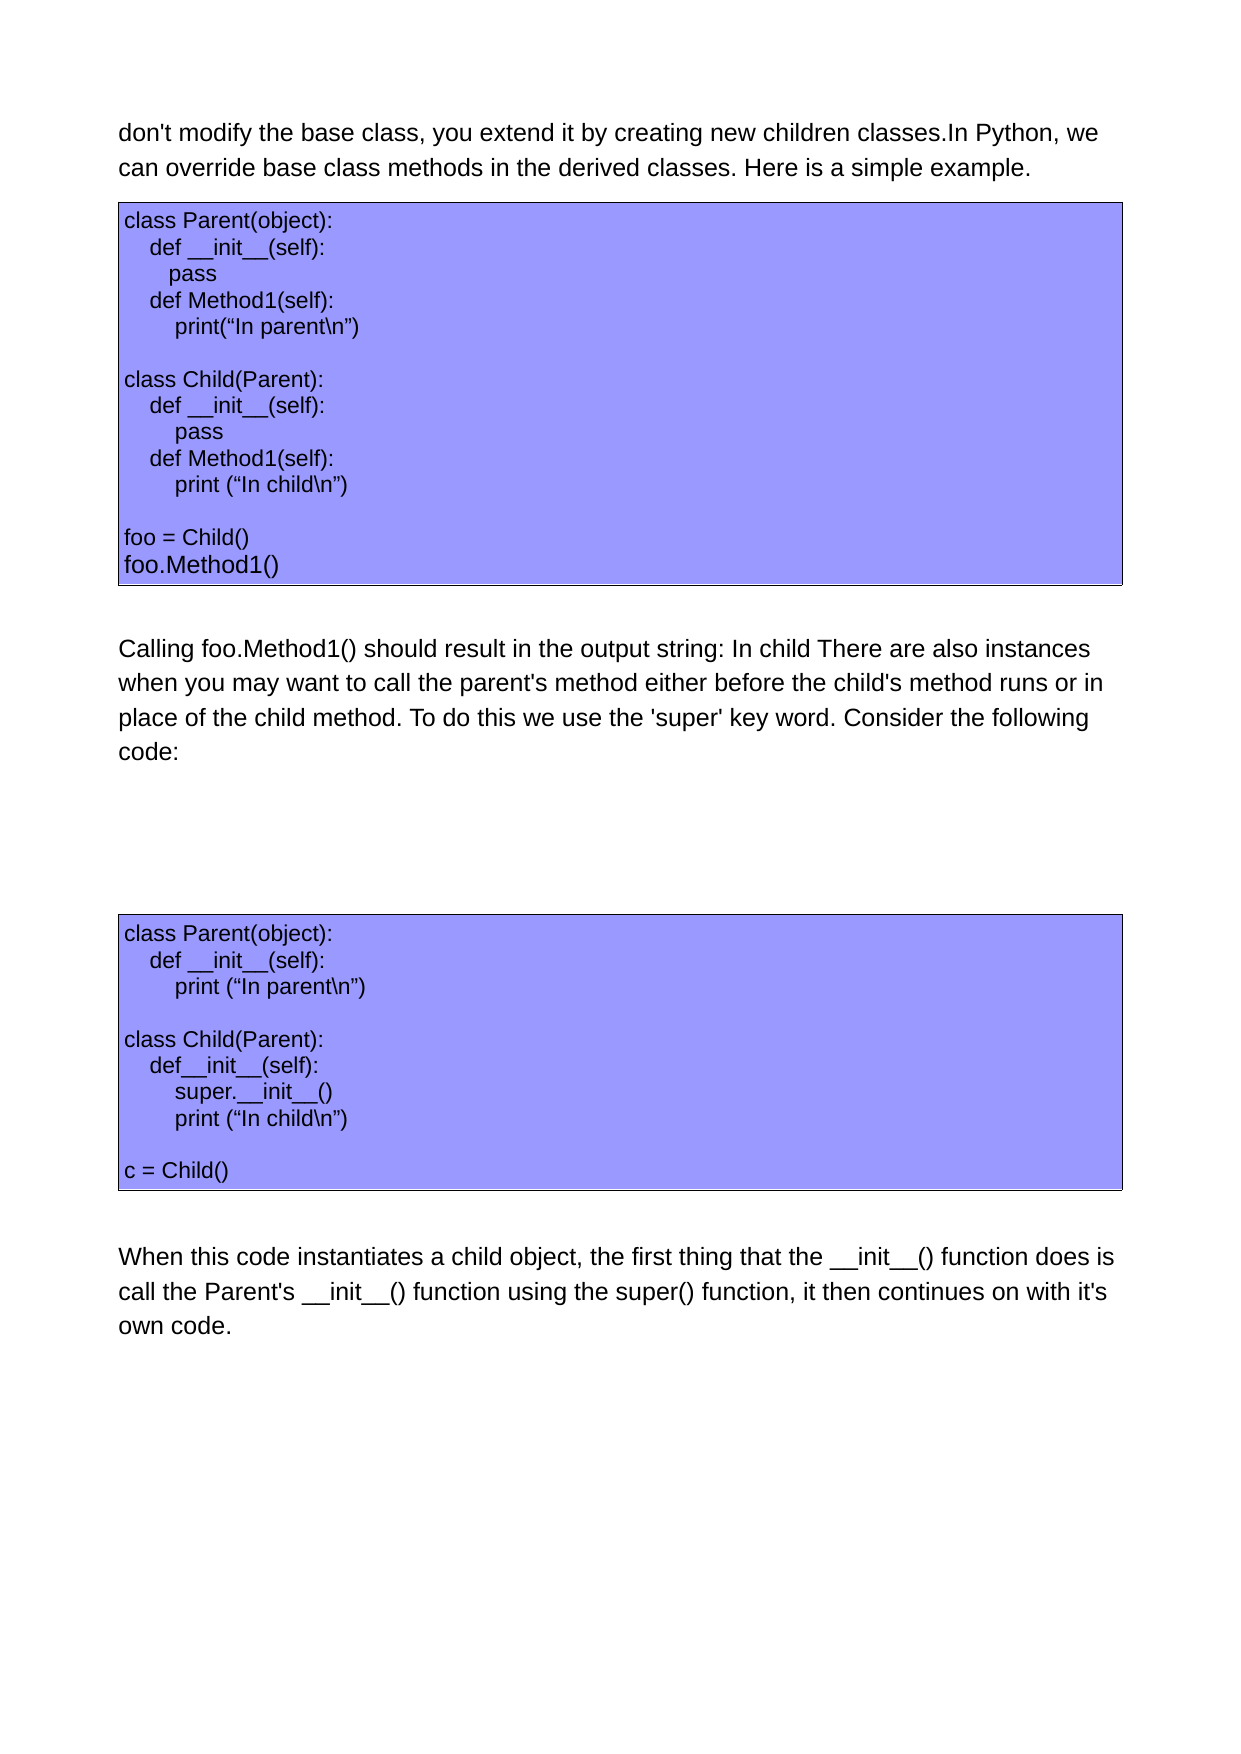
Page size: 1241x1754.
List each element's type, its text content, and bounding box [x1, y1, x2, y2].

text Calling foo.Method1() should result in the output string: In child There are also instances when you may want to call the parent's method either before the child's method runs or in place of the child method. To do this we use the 'super' key word. Consider the following code: [118, 634, 1122, 766]
table_header class Parent(object): def __init__(self): pass def Method1(self): print(“In parent\n”) class Child(Parent): def __init__(self): pass def Method1(self): print (“In child\n”) foo = Child() foo.Method1() [119, 203, 1122, 584]
text When this code instantiates a child object, the first thing that the __init__() function does is call the Parent's __init__() function using the super() function, it then continues on with it's own code. [118, 1242, 1122, 1340]
table_header class Parent(object): def __init__(self): print (“In parent\n”) class Child(Parent): def__init__(self): super.__init__() print (“In child\n”) c = Child() [119, 915, 1122, 1189]
text don't modify the base class, you extend it by creating new children classes.In Python, we can override base class methods in the derived classes. Here is a simple example. [118, 118, 1122, 181]
